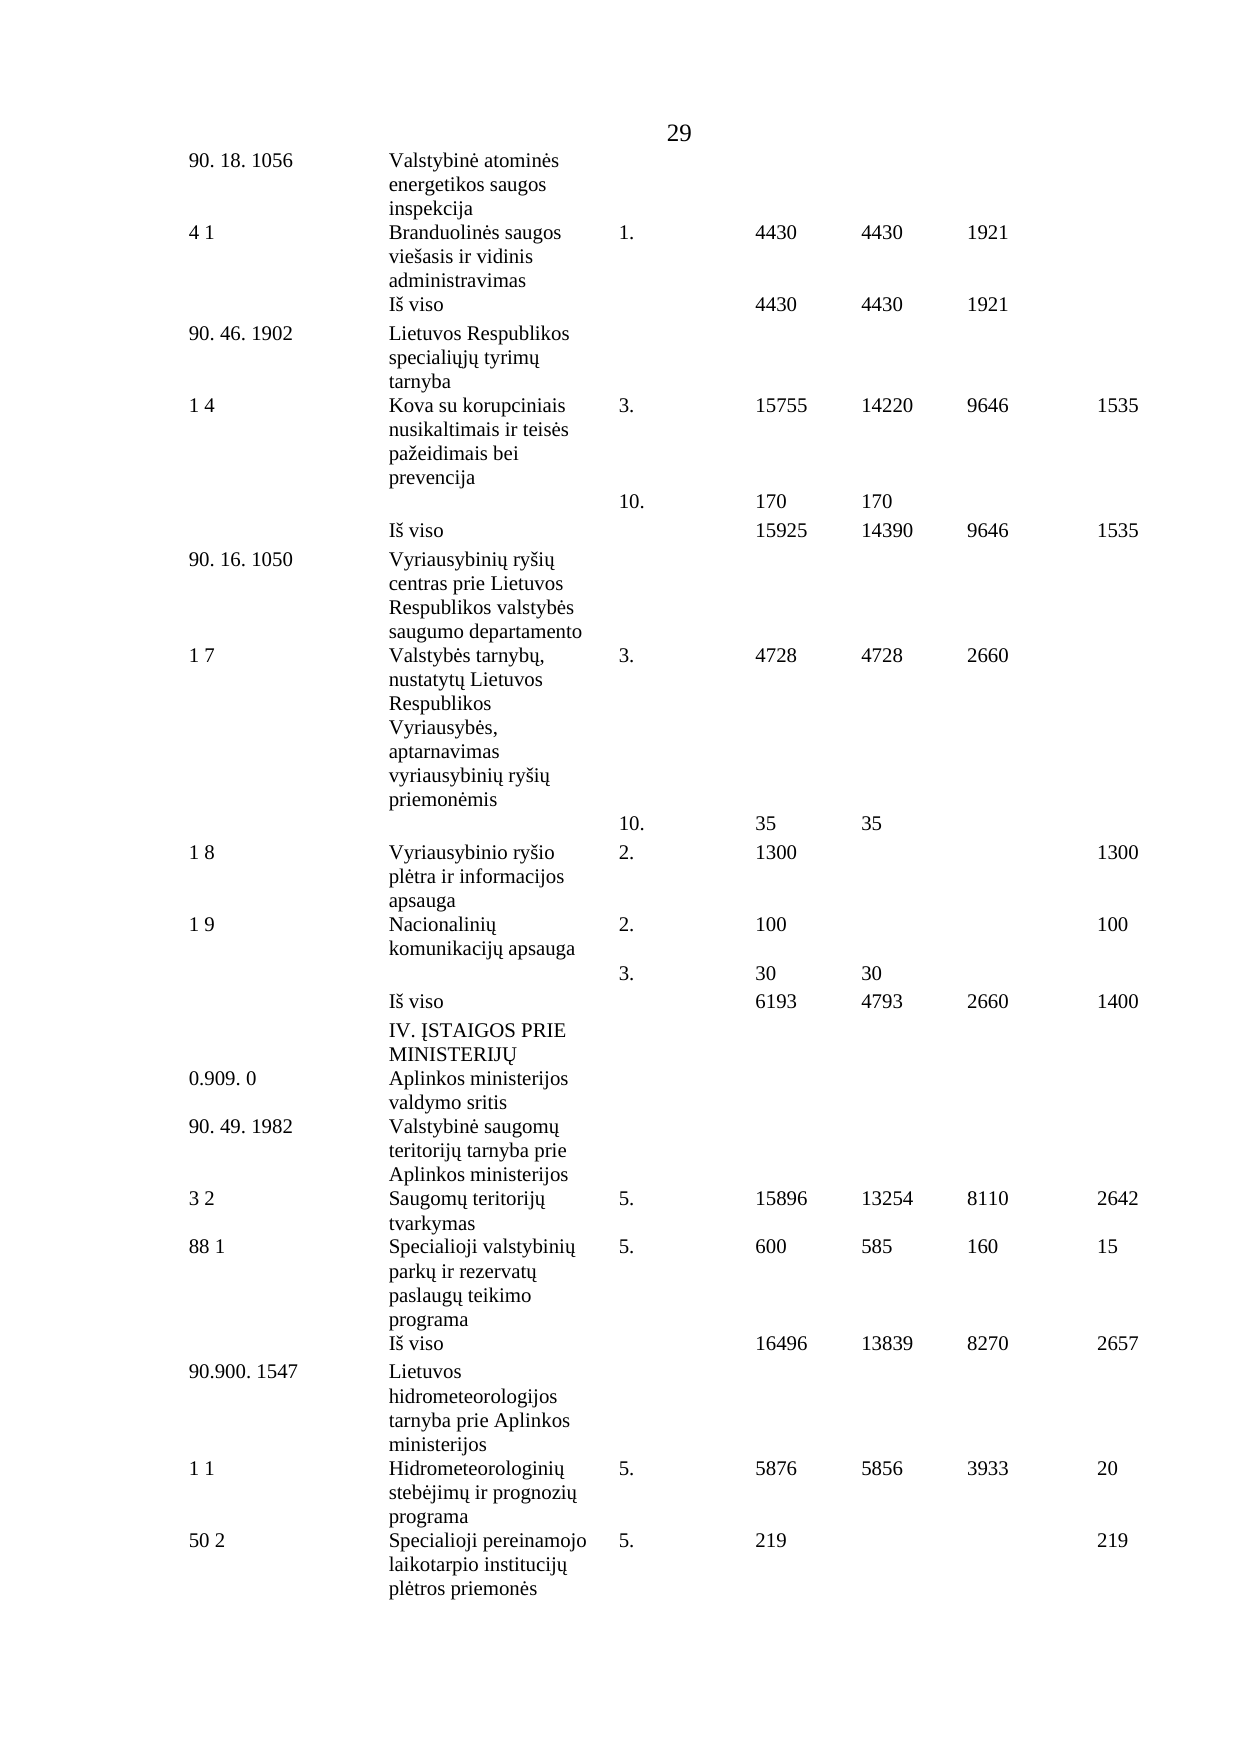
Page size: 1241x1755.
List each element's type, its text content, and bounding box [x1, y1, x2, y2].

table_cell 35 [744, 811, 850, 840]
table_cell 15896 [744, 1186, 850, 1234]
table_cell [177, 1331, 377, 1359]
table_cell 1 1 [177, 1456, 377, 1528]
table_cell Branduolinės saugos viešasis ir vidinis administravimas [377, 220, 607, 292]
table_cell [956, 840, 1086, 912]
table_cell 5. [607, 1186, 744, 1234]
table_cell 160 [956, 1235, 1086, 1331]
table_cell [177, 292, 377, 321]
table_cell Iš viso [377, 518, 607, 547]
table_cell [607, 1331, 744, 1359]
table_cell 1300 [1086, 840, 1181, 912]
table_cell 15925 [744, 518, 850, 547]
table_cell 4793 [850, 989, 956, 1018]
table_cell [1086, 321, 1181, 393]
table_cell 90.900. 1547 [177, 1360, 377, 1456]
table_cell [1086, 547, 1181, 643]
table_cell [956, 547, 1086, 643]
table_cell [850, 912, 956, 960]
table_cell Iš viso [377, 1331, 607, 1359]
table_cell [607, 148, 744, 220]
table_cell 35 [850, 811, 956, 840]
table_cell [956, 1360, 1086, 1456]
table_cell [956, 1528, 1086, 1600]
table_cell 3. [607, 643, 744, 811]
table_cell IV. ĮSTAIGOS PRIE MINISTERIJŲ [377, 1018, 607, 1066]
table_cell [956, 811, 1086, 840]
table_cell [177, 811, 377, 840]
table_cell 3 2 [177, 1186, 377, 1234]
table_cell 2660 [956, 643, 1086, 811]
table_cell [744, 148, 850, 220]
table_cell [744, 1114, 850, 1186]
table_cell Iš viso [377, 292, 607, 321]
table_cell Valstybės tarnybų, nustatytų Lietuvos Respublikos Vyriausybės, aptarnavimas vyriausybinių ryšių priemonėmis [377, 643, 607, 811]
table_cell 100 [744, 912, 850, 960]
table_cell 1535 [1086, 393, 1181, 489]
table_cell Lietuvos Respublikos specialiųjų tyrimų tarnyba [377, 321, 607, 393]
table_cell 1 8 [177, 840, 377, 912]
table_cell Iš viso [377, 989, 607, 1018]
table_cell [1086, 1066, 1181, 1114]
table_cell [177, 489, 377, 518]
table_cell [607, 1114, 744, 1186]
table_cell 4 1 [177, 220, 377, 292]
table_cell 4430 [850, 292, 956, 321]
table_cell 5876 [744, 1456, 850, 1528]
table_cell [607, 1066, 744, 1114]
table_cell 0.909. 0 [177, 1066, 377, 1114]
table_cell 3. [607, 960, 744, 989]
table_cell 15 [1086, 1235, 1181, 1331]
table_cell 600 [744, 1235, 850, 1331]
table_cell 100 [1086, 912, 1181, 960]
table_cell 3933 [956, 1456, 1086, 1528]
table_cell 4430 [744, 292, 850, 321]
table_cell 1300 [744, 840, 850, 912]
table_cell 4430 [850, 220, 956, 292]
table_cell 88 1 [177, 1235, 377, 1331]
table_cell Valstybinė saugomų teritorijų tarnyba prie Aplinkos ministerijos [377, 1114, 607, 1186]
table_cell 1921 [956, 220, 1086, 292]
table_cell [956, 148, 1086, 220]
table_cell Kova su korupciniais nusikaltimais ir teisės pažeidimais bei prevencija [377, 393, 607, 489]
table_cell 20 [1086, 1456, 1181, 1528]
table_cell [1086, 960, 1181, 989]
table_cell 90. 49. 1982 [177, 1114, 377, 1186]
table_cell 6193 [744, 989, 850, 1018]
table_cell 1 7 [177, 643, 377, 811]
table_cell 219 [744, 1528, 850, 1600]
table_cell [744, 547, 850, 643]
table_cell [607, 518, 744, 547]
table_cell [956, 912, 1086, 960]
table_cell [744, 1066, 850, 1114]
table_cell 5. [607, 1456, 744, 1528]
table_cell [850, 1114, 956, 1186]
table_cell [1086, 643, 1181, 811]
table_cell 2. [607, 840, 744, 912]
table_cell 5856 [850, 1456, 956, 1528]
table_cell [377, 489, 607, 518]
table_cell [744, 1360, 850, 1456]
table_cell 2. [607, 912, 744, 960]
table_cell [850, 1528, 956, 1600]
table_cell Specialioji pereinamojo laikotarpio institucijų plėtros priemonės [377, 1528, 607, 1600]
table_cell [607, 321, 744, 393]
table_cell 1921 [956, 292, 1086, 321]
table_cell [377, 811, 607, 840]
table_cell [177, 1018, 377, 1066]
table_cell Aplinkos ministerijos valdymo sritis [377, 1066, 607, 1114]
table_cell Vyriausybinio ryšio plėtra ir informacijos apsauga [377, 840, 607, 912]
table_cell [607, 989, 744, 1018]
table_cell 10. [607, 811, 744, 840]
table_cell 30 [850, 960, 956, 989]
table_cell 4728 [850, 643, 956, 811]
table_cell [956, 1018, 1086, 1066]
table_cell 13254 [850, 1186, 956, 1234]
table_cell Saugomų teritorijų tvarkymas [377, 1186, 607, 1234]
table_cell 170 [850, 489, 956, 518]
table_cell Valstybinė atominės energetikos saugos inspekcija [377, 148, 607, 220]
table_cell [1086, 1114, 1181, 1186]
table_cell Vyriausybinių ryšių centras prie Lietuvos Respublikos valstybės saugumo departamento [377, 547, 607, 643]
table_cell Specialioji valstybinių parkų ir rezervatų paslaugų teikimo programa [377, 1235, 607, 1331]
table_cell 16496 [744, 1331, 850, 1359]
table_cell 10. [607, 489, 744, 518]
table_cell 4728 [744, 643, 850, 811]
table_cell 170 [744, 489, 850, 518]
table_cell 1535 [1086, 518, 1181, 547]
table_cell [850, 1018, 956, 1066]
table_cell 8110 [956, 1186, 1086, 1234]
table_cell Hidrometeorologinių stebėjimų ir prognozių programa [377, 1456, 607, 1528]
table_cell [850, 1066, 956, 1114]
table_cell 90. 18. 1056 [177, 148, 377, 220]
table_cell [744, 321, 850, 393]
table_cell 30 [744, 960, 850, 989]
table_cell 9646 [956, 393, 1086, 489]
table_cell 14220 [850, 393, 956, 489]
table_cell [607, 1018, 744, 1066]
table_cell 2657 [1086, 1331, 1181, 1359]
table_cell [1086, 811, 1181, 840]
table_cell 5. [607, 1235, 744, 1331]
table_cell [1086, 489, 1181, 518]
table_cell 5. [607, 1528, 744, 1600]
table_cell [607, 292, 744, 321]
table_cell [377, 960, 607, 989]
table_cell 90. 16. 1050 [177, 547, 377, 643]
table_cell 2660 [956, 989, 1086, 1018]
table_cell [850, 547, 956, 643]
table_cell 9646 [956, 518, 1086, 547]
table_cell 585 [850, 1235, 956, 1331]
table_cell [1086, 292, 1181, 321]
table_cell 13839 [850, 1331, 956, 1359]
table_cell 1400 [1086, 989, 1181, 1018]
table_cell [177, 960, 377, 989]
table_cell 2642 [1086, 1186, 1181, 1234]
table_cell [744, 1018, 850, 1066]
table_cell Nacionalinių komunikacijų apsauga [377, 912, 607, 960]
table_cell 50 2 [177, 1528, 377, 1600]
table_cell 219 [1086, 1528, 1181, 1600]
table_cell [1086, 1360, 1181, 1456]
table_cell [956, 960, 1086, 989]
table_cell 1. [607, 220, 744, 292]
table_cell Lietuvos hidrometeorologijos tarnyba prie Aplinkos ministerijos [377, 1360, 607, 1456]
table_cell [850, 840, 956, 912]
table_cell 3. [607, 393, 744, 489]
table_cell [850, 1360, 956, 1456]
table_cell 1 9 [177, 912, 377, 960]
table_cell [850, 321, 956, 393]
table_cell 90. 46. 1902 [177, 321, 377, 393]
table_cell [607, 1360, 744, 1456]
table_cell [177, 989, 377, 1018]
table_cell 8270 [956, 1331, 1086, 1359]
table_cell 15755 [744, 393, 850, 489]
table_cell 4430 [744, 220, 850, 292]
table_cell [956, 489, 1086, 518]
table_cell [177, 518, 377, 547]
table_cell 14390 [850, 518, 956, 547]
table_cell [956, 321, 1086, 393]
table_cell [956, 1114, 1086, 1186]
table_cell [956, 1066, 1086, 1114]
table_cell [607, 547, 744, 643]
table_cell [1086, 148, 1181, 220]
table_cell [1086, 220, 1181, 292]
table_cell [1086, 1018, 1181, 1066]
table_cell [850, 148, 956, 220]
table_cell 1 4 [177, 393, 377, 489]
